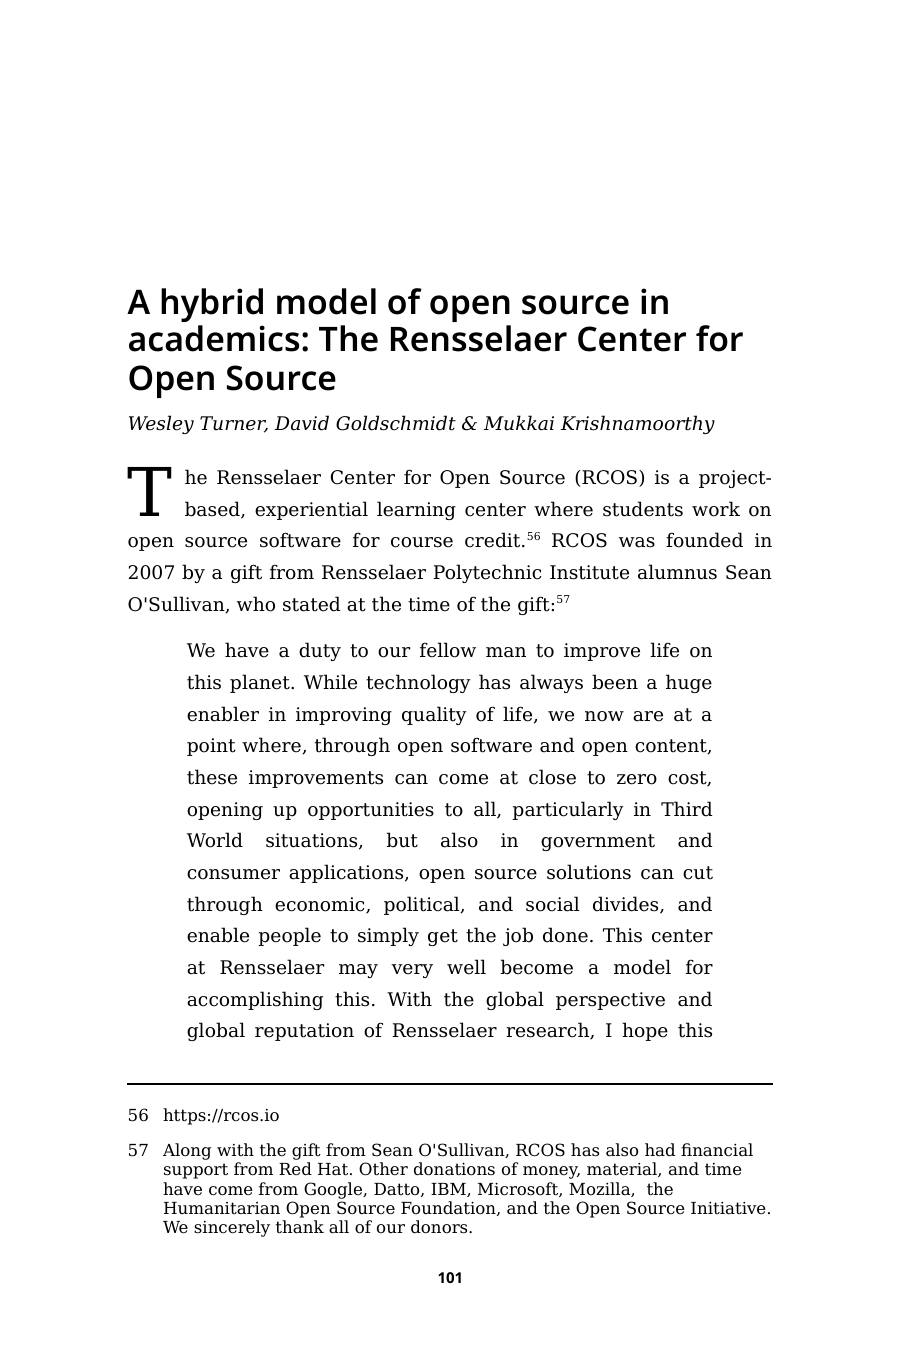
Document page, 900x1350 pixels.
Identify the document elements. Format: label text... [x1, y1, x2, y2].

subtitle A hybrid model of open source in academics: The Rensselaer Center for Open Source [127, 283, 772, 400]
text Wesley Turner, David Goldschmidt & Mukkai Krishnamoorthy [127, 413, 772, 435]
text The Rensselaer Center for Open Source (RCOS) is a project-based, experiential learning center where students work on open source software for course credit. RCOS was founded in 2007 by a gift from Rensselaer Polytechnic Institute alumnus Sean O'Sullivan, who stated at the time of the gift: [127, 467, 772, 616]
text Along with the gift from Sean O'Sullivan, RCOS has also had financial support from Red Hat. Other donations of money, material, and time have come from Google, Datto, IBM, Microsoft, Mozilla, the Humanitarian Open Source Foundation, and the Open Source Initiative. We sincerely thank all of our donors. [127, 1141, 772, 1237]
text We have a duty to our fellow man to improve life on this planet. While technology has always been a huge enabler in improving quality of life, we now are at a point where, through open software and open content, these improvements can come at close to zero cost, opening up opportunities to all, particularly in Third World situations, but also in government and consumer applications, open source solutions can cut through economic, political, and social divides, and enable people to simply get the job done. This center at Rensselaer may very well become a model for accomplishing this. With the global perspective and global reputation of Rensselaer research, I hope this [187, 640, 713, 1042]
text https://rcos.io [127, 1106, 772, 1126]
